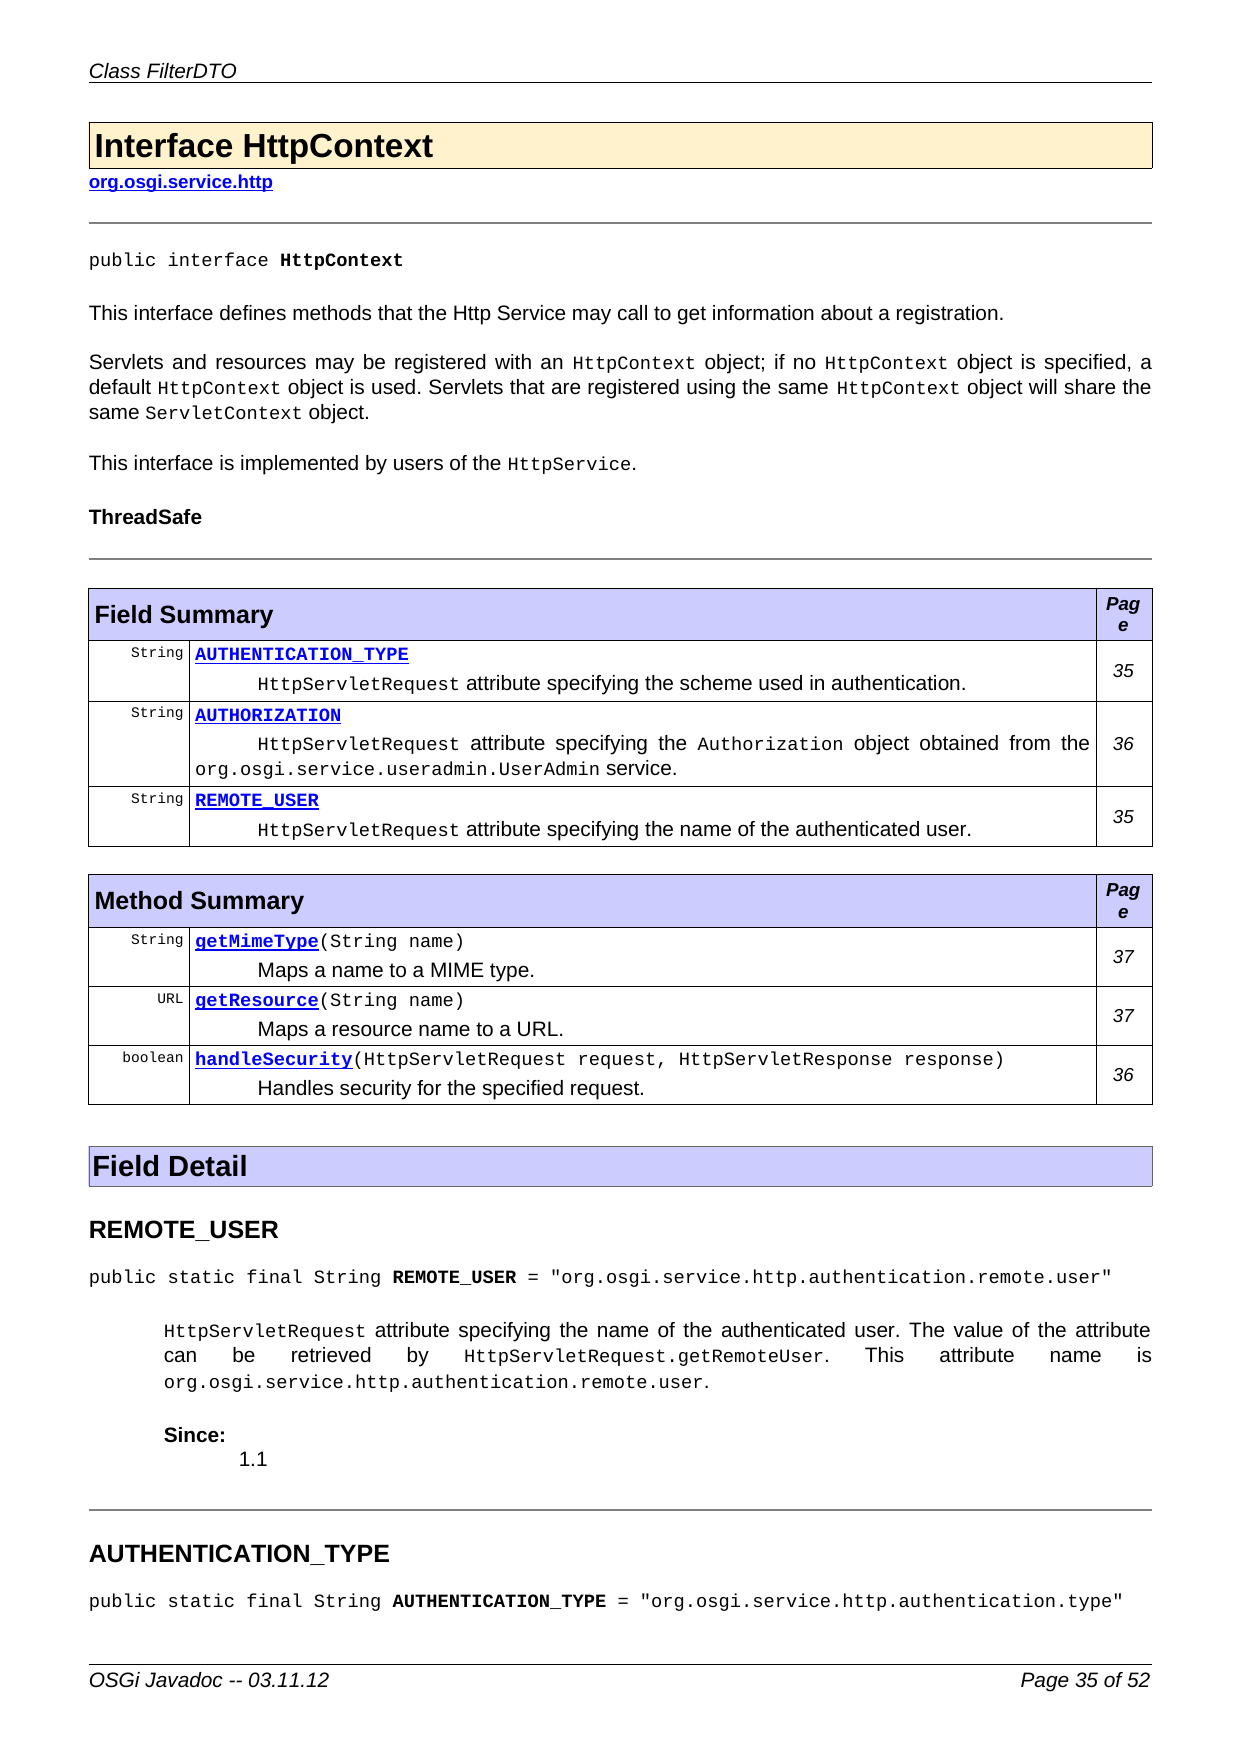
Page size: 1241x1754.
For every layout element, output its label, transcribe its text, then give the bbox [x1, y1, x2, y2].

table_header Field Summary [89, 589, 1096, 640]
table_cell String [89, 787, 189, 846]
table_cell AUTHENTICATION_TYPE HttpServletRequest attribute specifying the scheme used in authentication. [190, 641, 1096, 701]
table_cell String [89, 641, 189, 701]
table_cell [1097, 1046, 1152, 1104]
text public interface HttpContext [88, 250, 1152, 272]
subtitle Interface HttpContext [90, 123, 1152, 168]
text This interface is implemented by users of the HttpService. [88, 450, 1152, 476]
table_cell REMOTE_USER HttpServletRequest attribute specifying the name of the authenticated user. [190, 787, 1096, 846]
table_header Method Summary [89, 875, 1096, 927]
subtitle REMOTE_USER [88, 1215, 1152, 1243]
table_cell URL [89, 987, 189, 1045]
table_cell getResource(String name) Maps a resource name to a URL. [190, 987, 1096, 1045]
table_cell [1097, 702, 1152, 786]
table_cell String [89, 702, 189, 786]
table_cell [1097, 987, 1152, 1045]
table_cell AUTHORIZATION HttpServletRequest attribute specifying the Authorization object obtained from the org.osgi.service.useradmin.UserAdmin service. [190, 702, 1096, 786]
table_header Page [1097, 589, 1152, 640]
text public static final String REMOTE_USER = "org.osgi.service.http.authentication.remote.user" [88, 1268, 1152, 1289]
table_header Page [1097, 875, 1152, 927]
subtitle AUTHENTICATION_TYPE [88, 1539, 1152, 1568]
table_cell [1097, 641, 1152, 701]
subtitle Field Detail [90, 1147, 1152, 1186]
table_cell getMimeType(String name) Maps a name to a MIME type. [190, 928, 1096, 986]
text ThreadSafe [88, 505, 1152, 529]
table_cell boolean [89, 1046, 189, 1104]
table_cell [1097, 928, 1152, 986]
text public static final String AUTHENTICATION_TYPE = "org.osgi.service.http.authentication.type" [88, 1592, 1152, 1613]
text This interface defines methods that the Http Service may call to get information about a registration. [88, 301, 1152, 325]
text HttpServletRequest attribute specifying the name of the authenticated user. The value of the attribute can be retrieved by HttpServletRequest.getRemoteUser. This attribute name is org.osgi.service.http.authentication.remote.user. [163, 1318, 1152, 1394]
text Since: [163, 1423, 1152, 1447]
text 1.1 [238, 1447, 1152, 1471]
table_cell handleSecurity(HttpServletRequest request, HttpServletResponse response) Handles security for the specified request. [190, 1046, 1096, 1104]
text org.osgi.service.http [88, 171, 1152, 193]
text Servlets and resources may be registered with an HttpContext object; if no HttpContext object is specified, a default HttpContext object is used. Servlets that are registered using the same HttpContext object will share the same ServletContext object. [88, 350, 1152, 425]
table_cell [1097, 787, 1152, 846]
table_cell String [89, 928, 189, 986]
